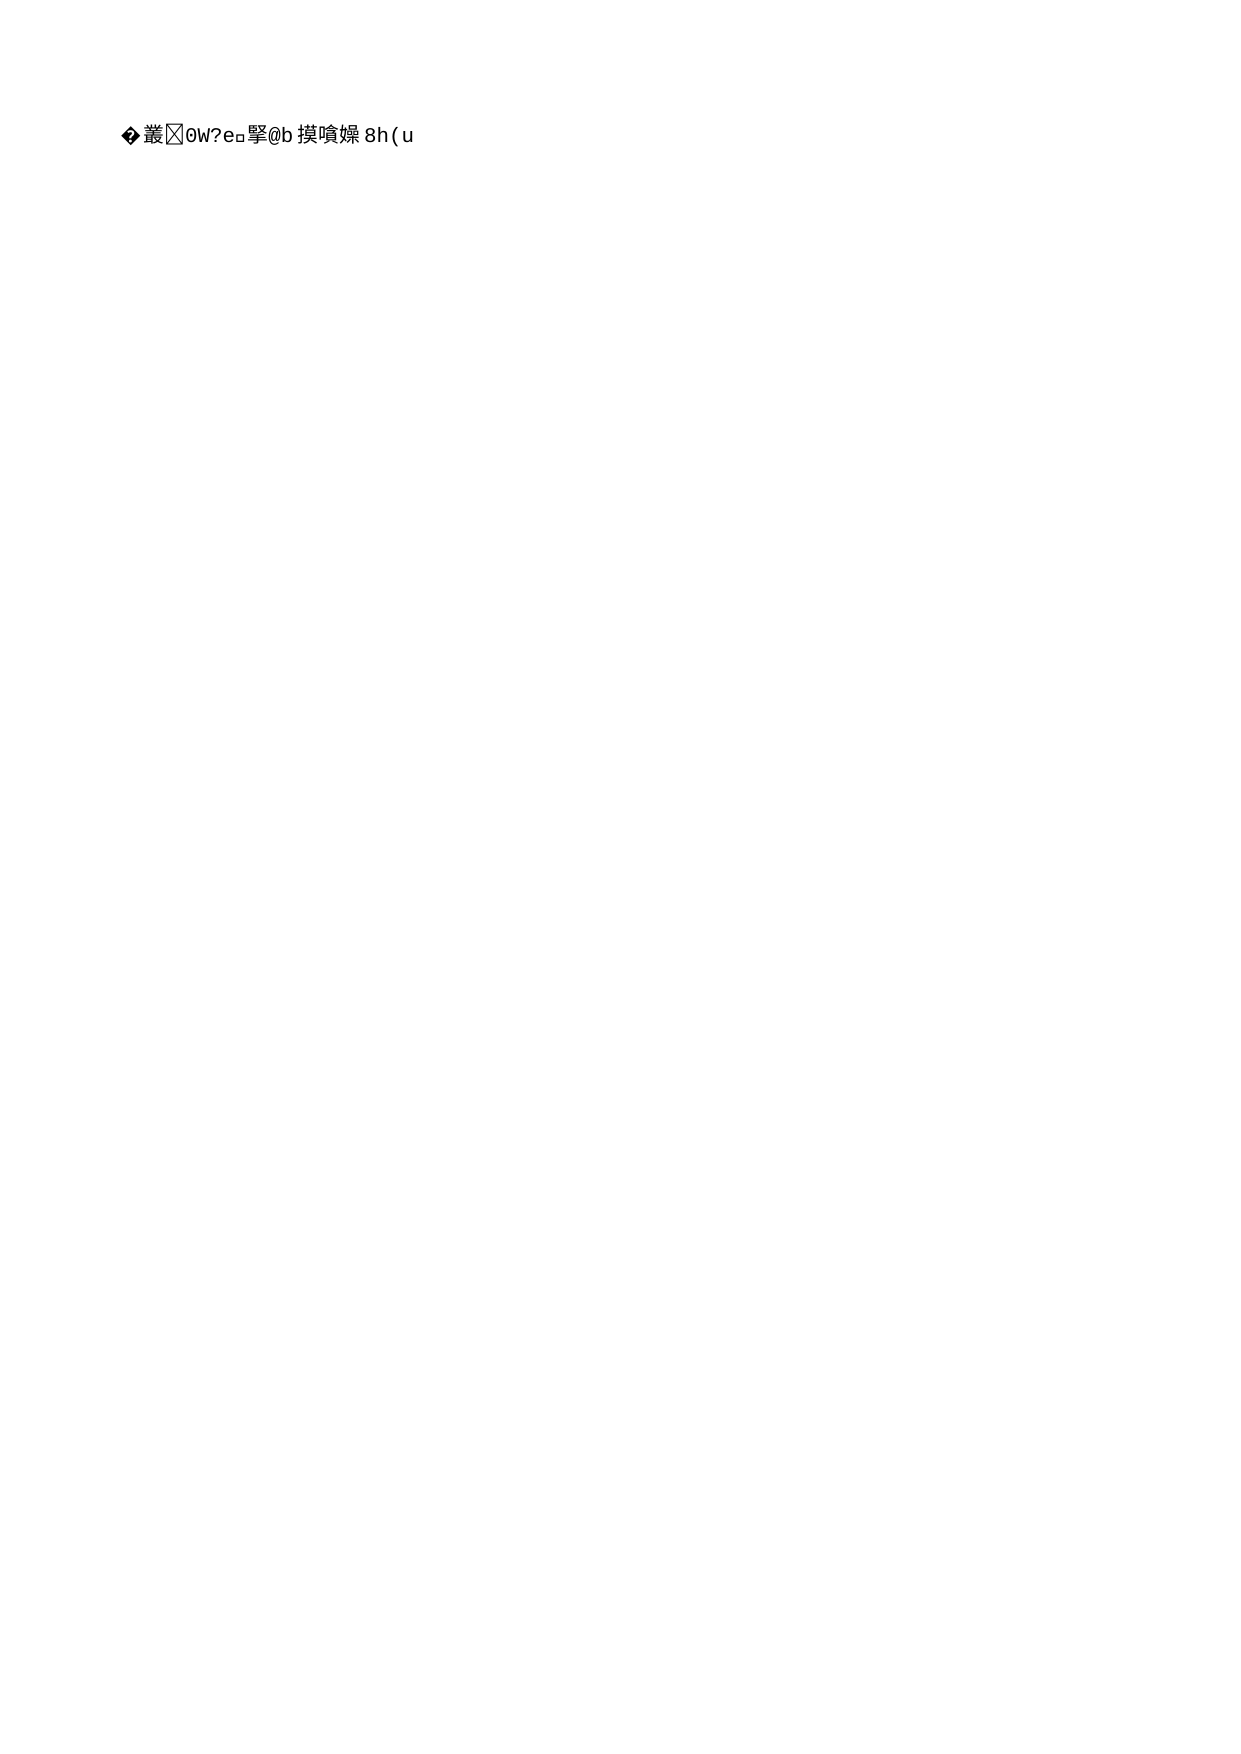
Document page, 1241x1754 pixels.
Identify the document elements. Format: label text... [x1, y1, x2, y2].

text �叢0W?e掔@b摸嗿嬠8h(u [118, 118, 1122, 148]
